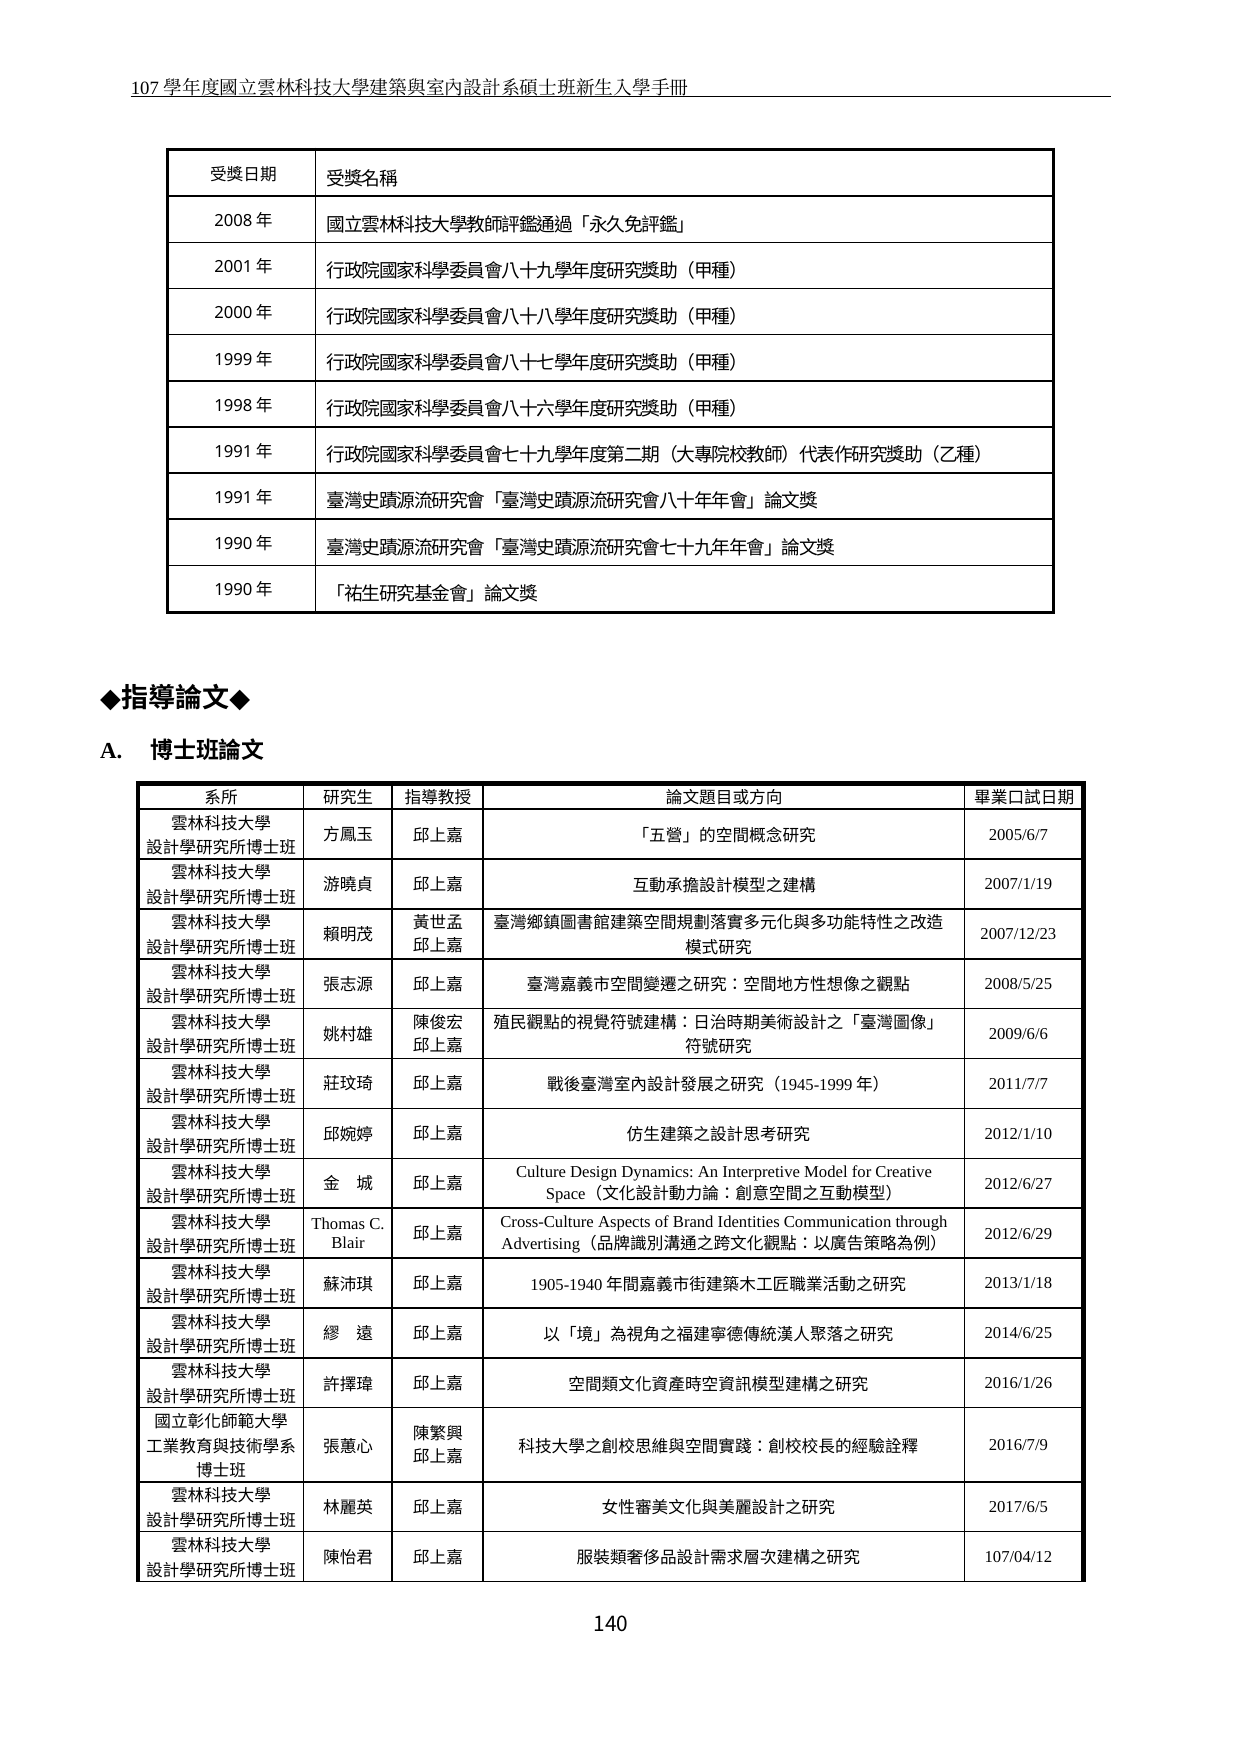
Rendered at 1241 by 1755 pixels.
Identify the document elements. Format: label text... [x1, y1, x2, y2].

table_cell 邱上嘉 [393, 1309, 482, 1357]
list 博士班論文 [100, 734, 1122, 765]
table_cell 臺灣史蹟源流研究會「臺灣史蹟源流研究會八十年年會」論文獎 [316, 474, 1052, 518]
table_cell 2000年 [169, 289, 315, 334]
table_cell 行政院國家科學委員會八十六學年度研究獎助（甲種） [316, 382, 1052, 426]
table_cell 雲林科技大學 設計學研究所博士班 [140, 1532, 303, 1581]
table_header 研究生 [304, 786, 391, 808]
table_cell 服裝類奢侈品設計需求層次建構之研究 [484, 1532, 964, 1581]
table_cell 國立雲林科技大學教師評鑑通過「永久免評鑑」 [316, 197, 1052, 241]
table_cell 女性審美文化與美麗設計之研究 [484, 1483, 964, 1531]
table_cell 1998年 [169, 382, 315, 426]
table_cell 2012/1/10 [965, 1109, 1081, 1157]
table_cell 「五營」的空間概念研究 [484, 810, 964, 858]
table_cell 金 城 [304, 1159, 391, 1207]
table_cell 1991年 [169, 428, 315, 472]
table_header 受獎日期 [169, 151, 315, 195]
table_cell 姚村雄 [304, 1009, 391, 1058]
table_cell 邱上嘉 [393, 1532, 482, 1581]
table_cell Cross-Culture Aspects of Brand Identities Communication through Advertising（品牌識別溝通之跨文化觀點：以廣告策略為例） [484, 1209, 964, 1257]
table_cell 邱婉婷 [304, 1109, 391, 1157]
table_cell 1999年 [169, 335, 315, 380]
table_cell 2009/6/6 [965, 1009, 1081, 1058]
table_cell 邱上嘉 [393, 860, 482, 908]
table_header 畢業口試日期 [965, 786, 1081, 808]
table_cell 行政院國家科學委員會八十七學年度研究獎助（甲種） [316, 335, 1052, 380]
table_cell 張志源 [304, 960, 391, 1008]
table_cell 許擇瑋 [304, 1359, 391, 1407]
table_cell 雲林科技大學 設計學研究所博士班 [140, 910, 303, 958]
table_cell 繆 遠 [304, 1309, 391, 1357]
table_cell 國立彰化師範大學 工業教育與技術學系博士班 [140, 1408, 303, 1481]
table_cell 雲林科技大學 設計學研究所博士班 [140, 1009, 303, 1058]
table_cell 張蕙心 [304, 1408, 391, 1481]
table_cell 2016/7/9 [965, 1408, 1081, 1481]
table_cell Culture Design Dynamics: An Interpretive Model for Creative Space（文化設計動力論：創意空間之互動模型） [484, 1159, 964, 1207]
table_cell 邱上嘉 [393, 1109, 482, 1157]
table_cell 2007/12/23 [965, 910, 1081, 958]
table_cell 邱上嘉 [393, 1359, 482, 1407]
table_cell 1991年 [169, 474, 315, 518]
table_cell 1905-1940年間嘉義市街建築木工匠職業活動之研究 [484, 1259, 964, 1307]
table_cell 「祐生研究基金會」論文獎 [316, 566, 1052, 611]
table_cell 2008/5/25 [965, 960, 1081, 1008]
table_cell 行政院國家科學委員會八十八學年度研究獎助（甲種） [316, 289, 1052, 334]
subtitle ◆指導論文◆ [100, 678, 1122, 715]
table_cell 雲林科技大學 設計學研究所博士班 [140, 1209, 303, 1257]
table_cell 游曉貞 [304, 860, 391, 908]
table_cell 雲林科技大學 設計學研究所博士班 [140, 1159, 303, 1207]
table_cell 林麗英 [304, 1483, 391, 1531]
table_cell 雲林科技大學 設計學研究所博士班 [140, 1483, 303, 1531]
table_cell 陳俊宏 邱上嘉 [393, 1009, 482, 1058]
table_cell 蘇沛琪 [304, 1259, 391, 1307]
table_cell 邱上嘉 [393, 810, 482, 858]
table_cell 雲林科技大學 設計學研究所博士班 [140, 810, 303, 858]
table_cell 黃世孟 邱上嘉 [393, 910, 482, 958]
table_cell 陳繁興 邱上嘉 [393, 1408, 482, 1481]
table_cell 雲林科技大學 設計學研究所博士班 [140, 960, 303, 1008]
table_cell 雲林科技大學 設計學研究所博士班 [140, 860, 303, 908]
table_cell 107/04/12 [965, 1532, 1081, 1581]
table_cell 2005/6/7 [965, 810, 1081, 858]
table_header 論文題目或方向 [484, 786, 964, 808]
table_cell 科技大學之創校思維與空間實踐：創校校長的經驗詮釋 [484, 1408, 964, 1481]
table_cell 雲林科技大學 設計學研究所博士班 [140, 1359, 303, 1407]
table_cell 2011/7/7 [965, 1059, 1081, 1107]
table_cell 1990年 [169, 520, 315, 564]
table_cell 邱上嘉 [393, 1483, 482, 1531]
table_cell 行政院國家科學委員會七十九學年度第二期（大專院校教師）代表作研究獎助（乙種） [316, 428, 1052, 472]
table_cell 仿生建築之設計思考研究 [484, 1109, 964, 1157]
table_cell 陳怡君 [304, 1532, 391, 1581]
table_cell 2016/1/26 [965, 1359, 1081, 1407]
table_cell 雲林科技大學 設計學研究所博士班 [140, 1259, 303, 1307]
table_header 指導教授 [393, 786, 482, 808]
table_cell 2007/1/19 [965, 860, 1081, 908]
table_cell 邱上嘉 [393, 1209, 482, 1257]
table_cell 戰後臺灣室內設計發展之研究（1945-1999年） [484, 1059, 964, 1107]
table_cell 2012/6/27 [965, 1159, 1081, 1207]
table_cell 1990年 [169, 566, 315, 611]
table_cell 雲林科技大學 設計學研究所博士班 [140, 1309, 303, 1357]
table_cell 邱上嘉 [393, 1159, 482, 1207]
table_header 受獎名稱 [316, 151, 1052, 195]
table_cell 2017/6/5 [965, 1483, 1081, 1531]
table_cell 方鳳玉 [304, 810, 391, 858]
table_cell Thomas C. Blair [304, 1209, 391, 1257]
table_cell 空間類文化資產時空資訊模型建構之研究 [484, 1359, 964, 1407]
table_cell 賴明茂 [304, 910, 391, 958]
table_cell 2008年 [169, 197, 315, 241]
table_cell 2012/6/29 [965, 1209, 1081, 1257]
table_cell 2014/6/25 [965, 1309, 1081, 1357]
table_cell 2001年 [169, 243, 315, 288]
table_cell 互動承擔設計模型之建構 [484, 860, 964, 908]
table_cell 邱上嘉 [393, 1059, 482, 1107]
table_cell 行政院國家科學委員會八十九學年度研究獎助（甲種） [316, 243, 1052, 288]
table_cell 以「境」為視角之福建寧德傳統漢人聚落之研究 [484, 1309, 964, 1357]
table_cell 雲林科技大學 設計學研究所博士班 [140, 1109, 303, 1157]
table_cell 邱上嘉 [393, 960, 482, 1008]
table_cell 莊玟琦 [304, 1059, 391, 1107]
table_header 系所 [140, 786, 303, 808]
table_cell 邱上嘉 [393, 1259, 482, 1307]
table_cell 臺灣嘉義市空間變遷之研究：空間地方性想像之觀點 [484, 960, 964, 1008]
table_cell 雲林科技大學 設計學研究所博士班 [140, 1059, 303, 1107]
table_cell 臺灣鄉鎮圖書館建築空間規劃落實多元化與多功能特性之改造模式研究 [484, 910, 964, 958]
table_cell 2013/1/18 [965, 1259, 1081, 1307]
table_cell 臺灣史蹟源流研究會「臺灣史蹟源流研究會七十九年年會」論文獎 [316, 520, 1052, 564]
table_cell 殖民觀點的視覺符號建構：日治時期美術設計之「臺灣圖像」符號研究 [484, 1009, 964, 1058]
